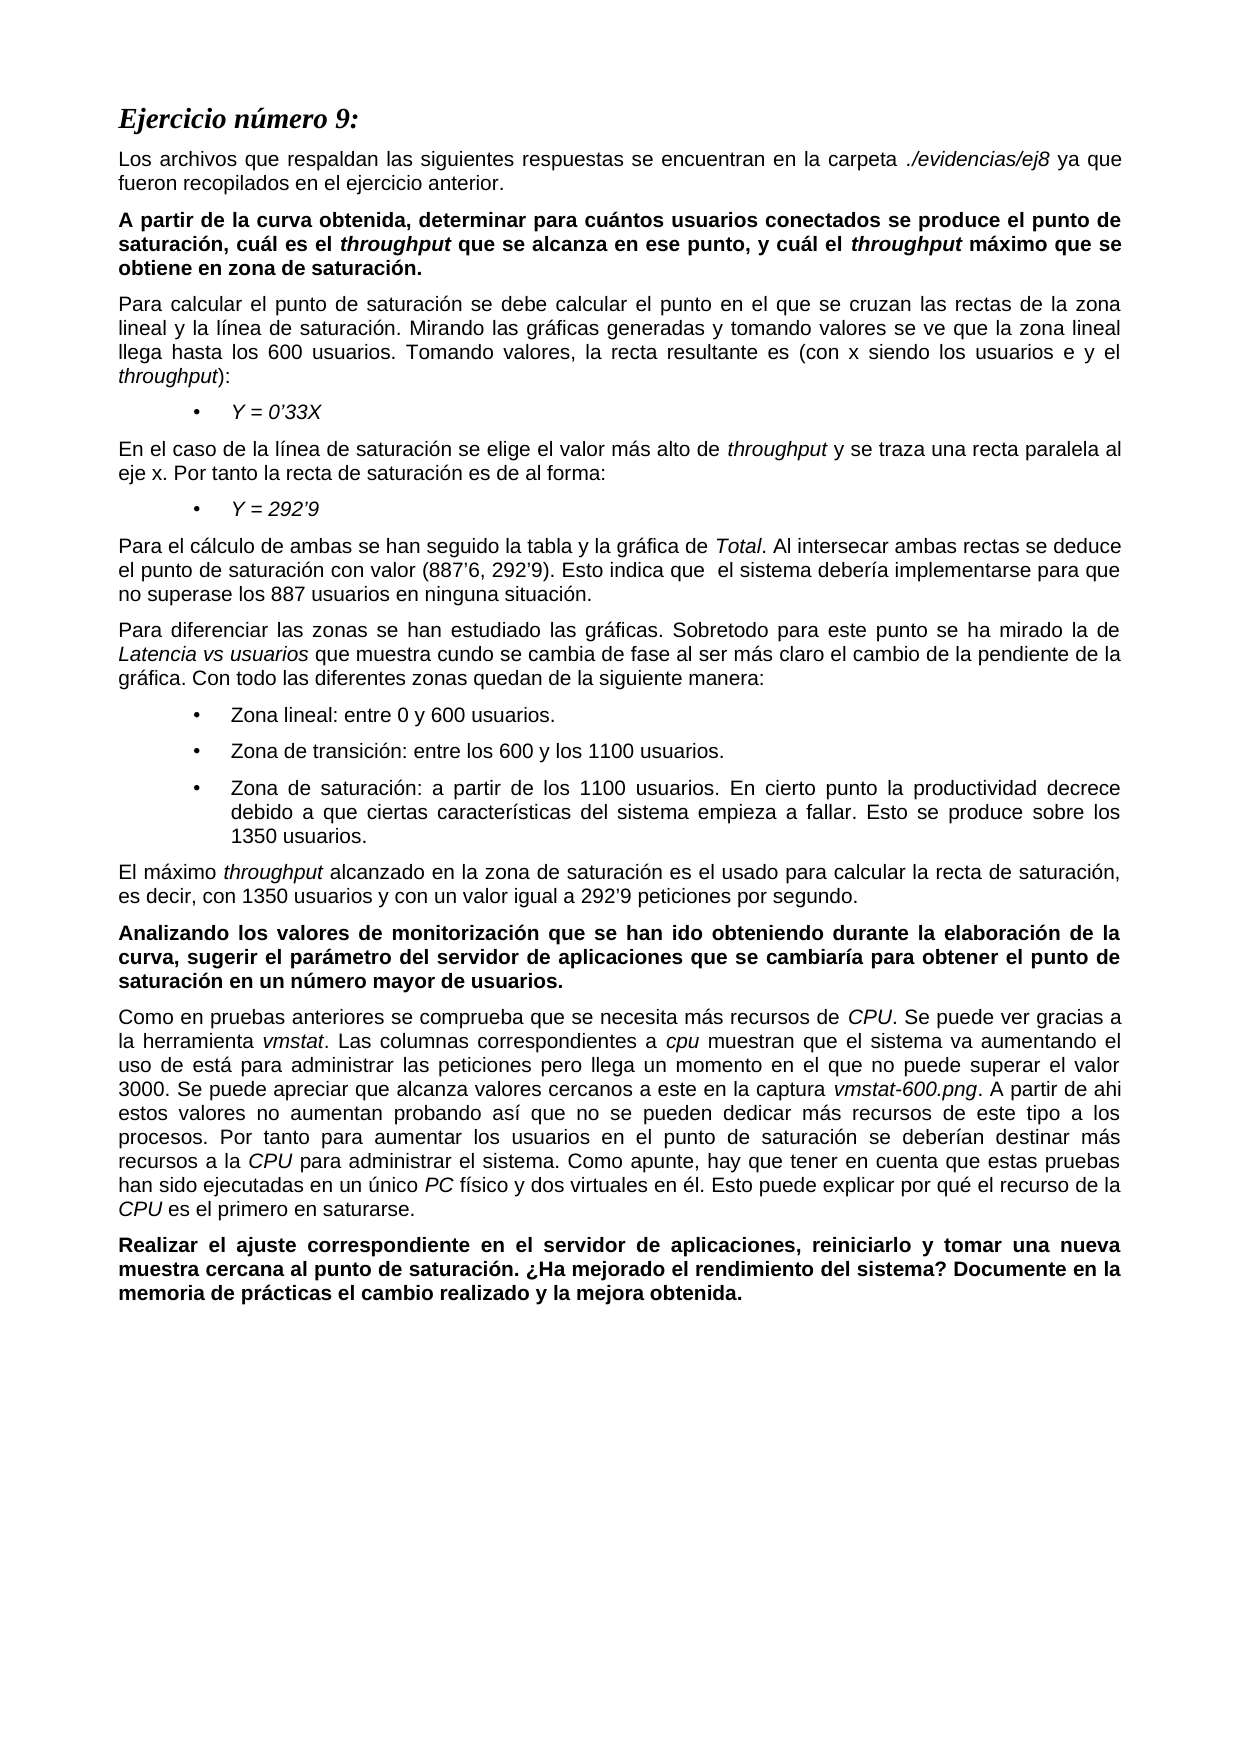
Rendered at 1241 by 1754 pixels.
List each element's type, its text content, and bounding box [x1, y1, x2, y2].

subtitle Analizando los valores de monitorización que se han ido obteniendo durante la elaboración de la curva, sugerir el parámetro del servidor de aplicaciones que se cambiaría para obtener el punto de saturación en un número mayor de usuarios. [118, 921, 1122, 992]
subtitle Para el cálculo de ambas se han seguido la tabla y la gráfica de Total. Al intersecar ambas rectas se deduce el punto de saturación con valor (887’6, 292’9). Esto indica que el sistema debería implementarse para que no superase los 887 usuarios en ninguna situación. [118, 534, 1122, 606]
subtitle Como en pruebas anteriores se comprueba que se necesita más recursos de CPU. Se puede ver gracias a la herramienta vmstat. Las columnas correspondientes a cpu muestran que el sistema va aumentando el uso de está para administrar las peticiones pero llega un momento en el que no puede superar el valor 3000. Se puede apreciar que alcanza valores cercanos a este en la captura vmstat-600.png. A partir de ahi estos valores no aumentan probando así que no se pueden dedicar más recursos de este tipo a los procesos. Por tanto para aumentar los usuarios en el punto de saturación se deberían destinar más recursos a la CPU para administrar el sistema. Como apunte, hay que tener en cuenta que estas pruebas han sido ejecutadas en un único PC físico y dos virtuales en él. Esto puede explicar por qué el recurso de la CPU es el primero en saturarse. [118, 1005, 1122, 1221]
subtitle Zona de transición: entre los 600 y los 1100 usuarios. [193, 739, 1122, 763]
subtitle A partir de la curva obtenida, determinar para cuántos usuarios conectados se produce el punto de saturación, cuál es el throughput que se alcanza en ese punto, y cuál el throughput máximo que se obtiene en zona de saturación. [118, 207, 1122, 279]
subtitle Los archivos que respaldan las siguientes respuestas se encuentran en la carpeta ./evidencias/ej8 ya que fueron recopilados en el ejercicio anterior. [118, 147, 1122, 195]
subtitle En el caso de la línea de saturación se elige el valor más alto de throughput y se traza una recta paralela al eje x. Por tanto la recta de saturación es de al forma: [118, 437, 1122, 485]
subtitle Para calcular el punto de saturación se debe calcular el punto en el que se cruzan las rectas de la zona lineal y la línea de saturación. Mirando las gráficas generadas y tomando valores se ve que la zona lineal llega hasta los 600 usuarios. Tomando valores, la recta resultante es (con x siendo los usuarios e y el throughput): [118, 292, 1122, 388]
subtitle El máximo throughput alcanzado en la zona de saturación es el usado para calcular la recta de saturación, es decir, con 1350 usuarios y con un valor igual a 292’9 peticiones por segundo. [118, 860, 1122, 908]
subtitle Ejercicio número 9: [118, 101, 1122, 134]
subtitle Zona lineal: entre 0 y 600 usuarios. [193, 702, 1122, 727]
subtitle Y = 292’9 [193, 497, 1122, 521]
subtitle Para diferenciar las zonas se han estudiado las gráficas. Sobretodo para este punto se ha mirado la de Latencia vs usuarios que muestra cundo se cambia de fase al ser más claro el cambio de la pendiente de la gráfica. Con todo las diferentes zonas quedan de la siguiente manera: [118, 618, 1122, 690]
subtitle Y = 0’33X [193, 400, 1122, 424]
subtitle Zona de saturación: a partir de los 1100 usuarios. En cierto punto la productividad decrece debido a que ciertas características del sistema empieza a fallar. Esto se produce sobre los 1350 usuarios. [193, 776, 1122, 848]
subtitle Realizar el ajuste correspondiente en el servidor de aplicaciones, reiniciarlo y tomar una nueva muestra cercana al punto de saturación. ¿Ha mejorado el rendimiento del sistema? Documente en la memoria de prácticas el cambio realizado y la mejora obtenida. [118, 1233, 1122, 1305]
